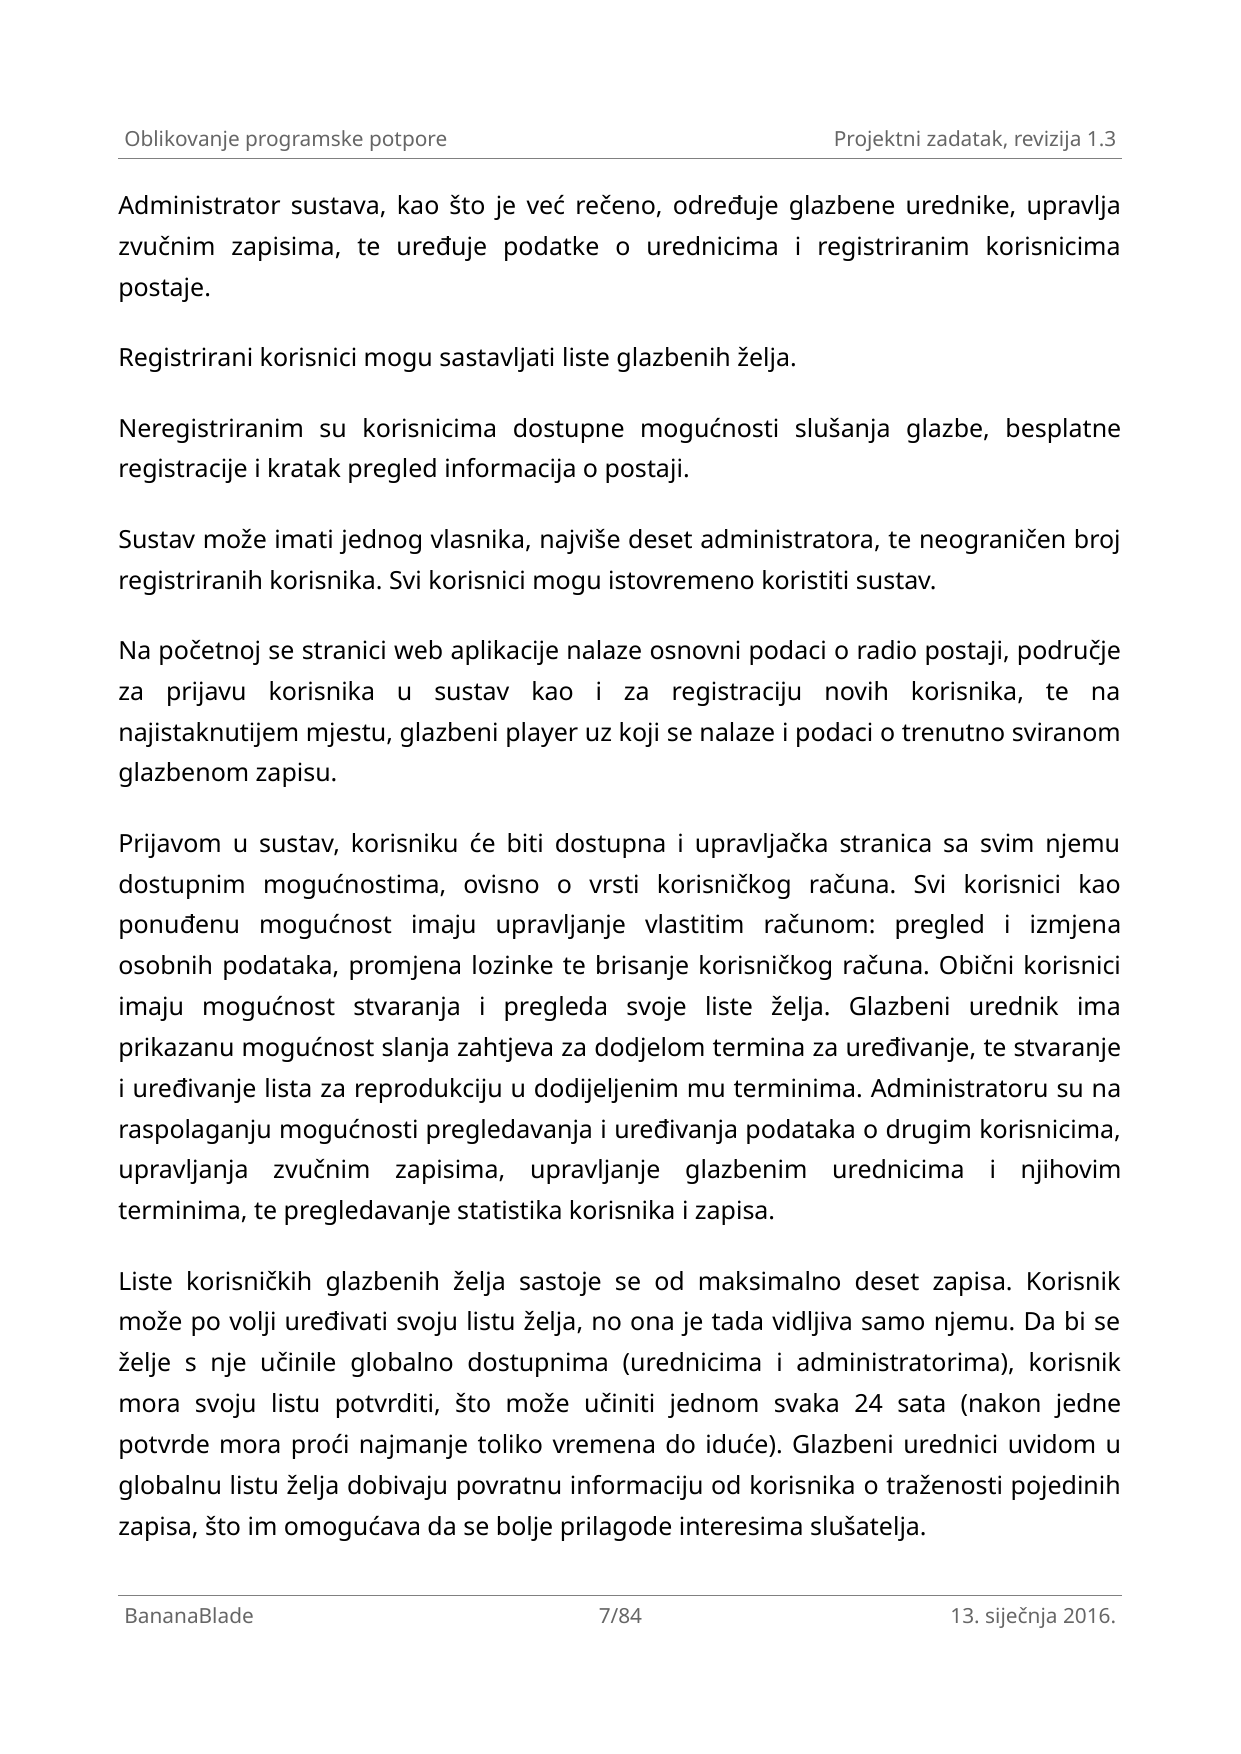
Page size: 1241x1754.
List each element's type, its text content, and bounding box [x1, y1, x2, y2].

text Prijavom u sustav, korisniku će biti dostupna i upravljačka stranica sa svim njemu dostupnim mogućnostima, ovisno o vrsti korisničkog računa. Svi korisnici kao ponuđenu mogućnost imaju upravljanje vlastitim računom: pregled i izmjena osobnih podataka, promjena lozinke te brisanje korisničkog računa. Obični korisnici imaju mogućnost stvaranja i pregleda svoje liste želja. Glazbeni urednik ima prikazanu mogućnost slanja zahtjeva za dodjelom termina za uređivanje, te stvaranje i uređivanje lista za reprodukciju u dodijeljenim mu terminima. Administratoru su na raspolaganju mogućnosti pregledavanja i uređivanja podataka o drugim korisnicima, upravljanja zvučnim zapisima, upravljanje glazbenim urednicima i njihovim terminima, te pregledavanje statistika korisnika i zapisa. [118, 825, 1122, 1227]
text Na početnoj se stranici web aplikacije nalaze osnovni podaci o radio postaji, područje za prijavu korisnika u sustav kao i za registraciju novih korisnika, te na najistaknutijem mjestu, glazbeni player uz koji se nalaze i podaci o trenutno sviranom glazbenom zapisu. [118, 633, 1122, 789]
text Administrator sustava, kao što je već rečeno, određuje glazbene urednike, upravlja zvučnim zapisima, te uređuje podatke o urednicima i registriranim korisnicima postaje. [118, 188, 1122, 304]
text Neregistriranim su korisnicima dostupne mogućnosti slušanja glazbe, besplatne registracije i kratak pregled informacija o postaji. [118, 410, 1122, 485]
text Liste korisničkih glazbenih želja sastoje se od maksimalno deset zapisa. Korisnik može po volji uređivati svoju listu želja, no ona je tada vidljiva samo njemu. Da bi se želje s nje učinile globalno dostupnima (urednicima i administratorima), korisnik mora svoju listu potvrditi, što može učiniti jednom svaka 24 sata (nakon jedne potvrde mora proći najmanje toliko vremena do iduće). Glazbeni urednici uvidom u globalnu listu želja dobivaju povratnu informaciju od korisnika o traženosti pojedinih zapisa, što im omogućava da se bolje prilagode interesima slušatelja. [118, 1263, 1122, 1542]
text Sustav može imati jednog vlasnika, najviše deset administratora, te neograničen broj registriranih korisnika. Svi korisnici mogu istovremeno koristiti sustav. [118, 521, 1122, 596]
text Registrirani korisnici mogu sastavljati liste glazbenih želja. [118, 340, 1122, 374]
